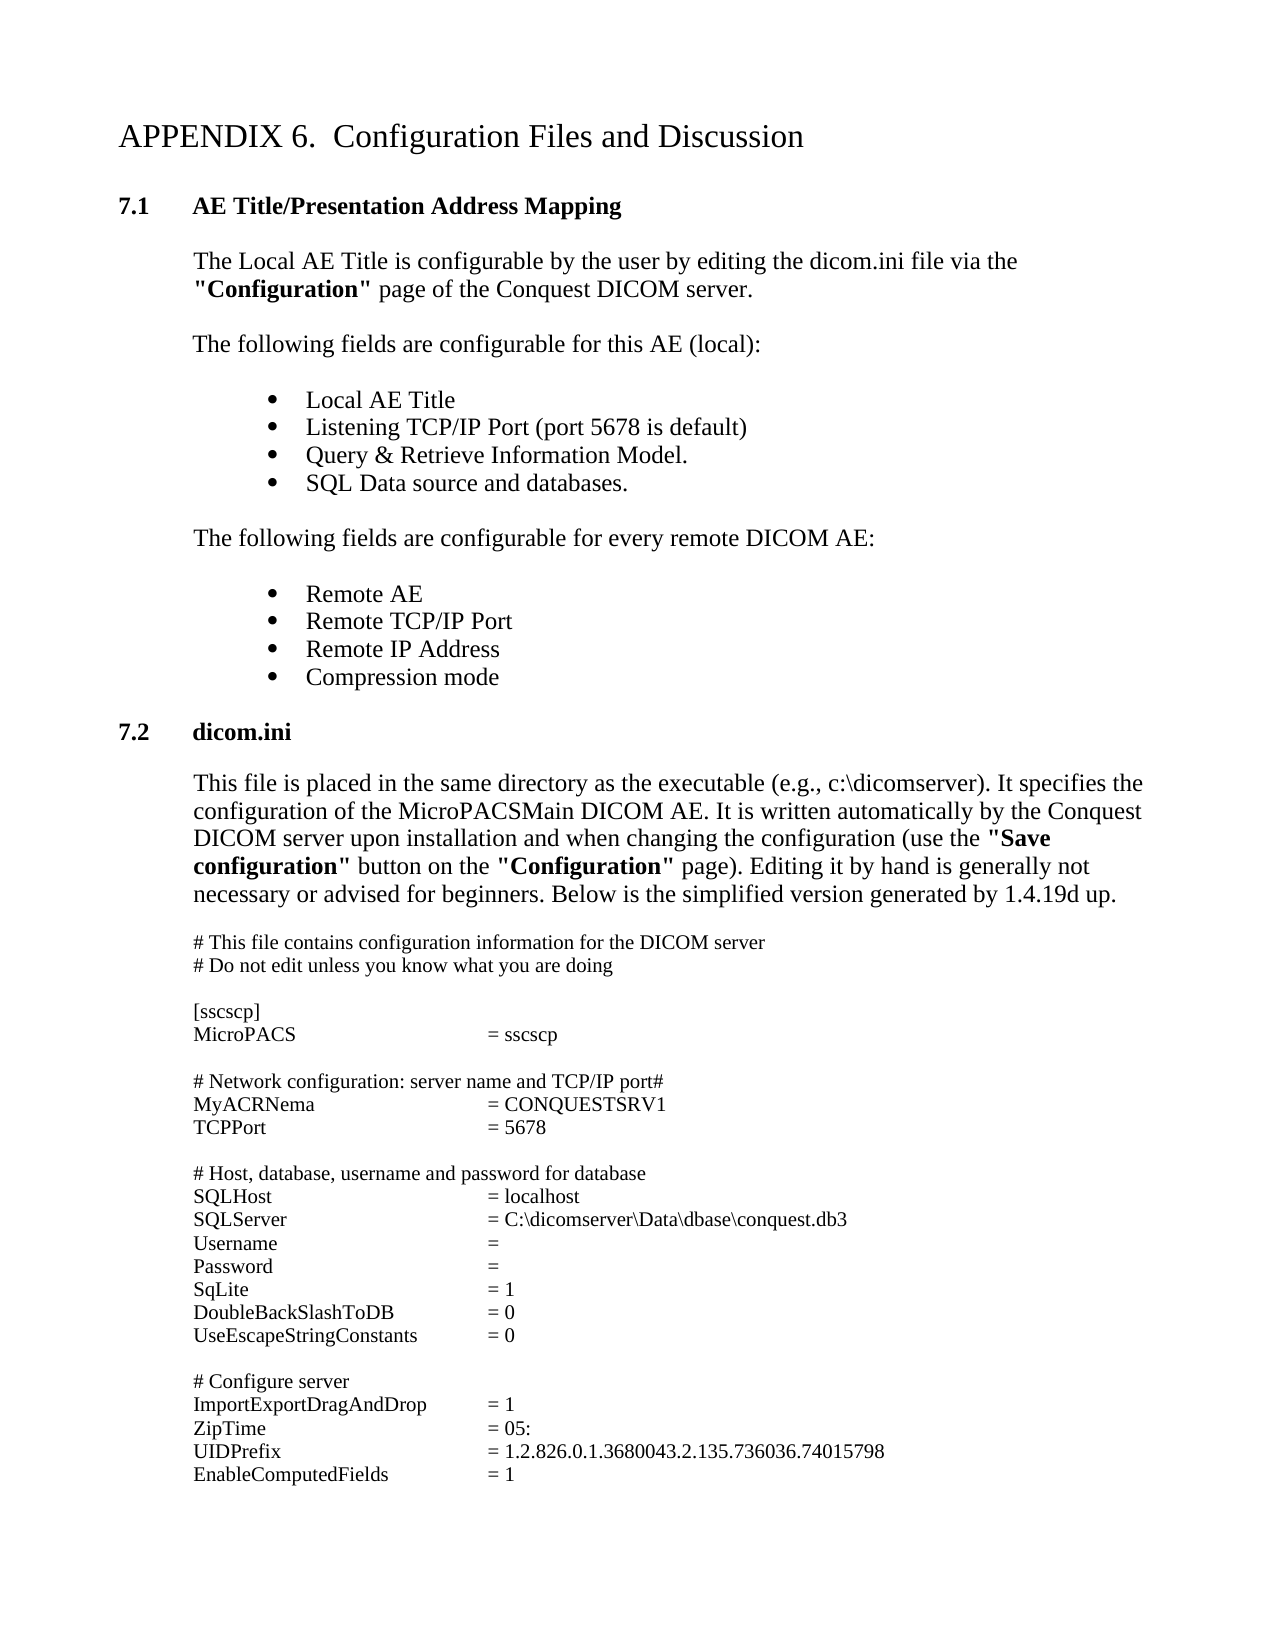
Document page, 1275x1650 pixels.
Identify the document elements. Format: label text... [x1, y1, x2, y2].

text # Do not edit unless you know what you are doing [118, 954, 1157, 977]
text DoubleBackSlashToDB = 0 [118, 1301, 1157, 1324]
list Listening TCP/IP Port (port 5678 is default) [268, 413, 1157, 441]
text TCPPort = 5678 [118, 1116, 1157, 1139]
list SQL Data source and databases. [268, 469, 1157, 497]
text SqLite = 1 [118, 1278, 1157, 1301]
list Local AE Title [268, 386, 1157, 413]
text SQLHost = localhost [118, 1185, 1157, 1208]
text # Network configuration: server name and TCP/IP port# [118, 1069, 1157, 1093]
text The following fields are configurable for every remote DICOM AE: [193, 524, 1157, 552]
text APPENDIX 6. Configuration Files and Discussion [118, 118, 1157, 155]
text [sscscp] [118, 1000, 1157, 1023]
text # Host, database, username and password for database [118, 1162, 1157, 1185]
text MyACRNema = CONQUESTSRV1 [118, 1093, 1157, 1116]
text ImportExportDragAndDrop = 1 [118, 1393, 1157, 1416]
text Username = [118, 1231, 1157, 1254]
text ZipTime = 05: [118, 1416, 1157, 1439]
text 7.2 dicom.ini [118, 718, 1157, 746]
text The following fields are configurable for this AE (local): [118, 330, 1157, 358]
text 7.1 AE Title/Presentation Address Mapping [118, 192, 1157, 219]
text # Configure server [118, 1370, 1157, 1393]
text This file is placed in the same directory as the executable (e.g., c:\dicomserver). It specifies the configuration of the MicroPACSMain DICOM AE. It is written automatically by the Conquest DICOM server upon installation and when changing the configuration (use the "Save configuration" button on the "Configuration" page). Editing it by hand is generally not necessary or advised for beginners. Below is the simplified version generated by 1.4.19d up. [193, 769, 1157, 908]
list Compression mode [268, 663, 1157, 691]
text # This file contains configuration information for the DICOM server [118, 931, 1157, 954]
text SQLServer = C:\dicomserver\Data\dbase\conquest.db3 [118, 1208, 1157, 1231]
text UseEscapeStringConstants = 0 [118, 1324, 1157, 1347]
list Remote IP Address [268, 635, 1157, 663]
list Remote AE [268, 580, 1157, 607]
list Remote TCP/IP Port [268, 607, 1157, 635]
text The Local AE Title is configurable by the user by editing the dicom.ini file via the "Configuration" page of the Conquest DICOM server. [193, 247, 1157, 303]
text UIDPrefix = 1.2.826.0.1.3680043.2.135.736036.74015798 [118, 1439, 1157, 1463]
text Password = [118, 1254, 1157, 1278]
list Query & Retrieve Information Model. [268, 441, 1157, 469]
text EnableComputedFields = 1 [118, 1463, 1157, 1486]
text MicroPACS = sscscp [118, 1023, 1157, 1046]
